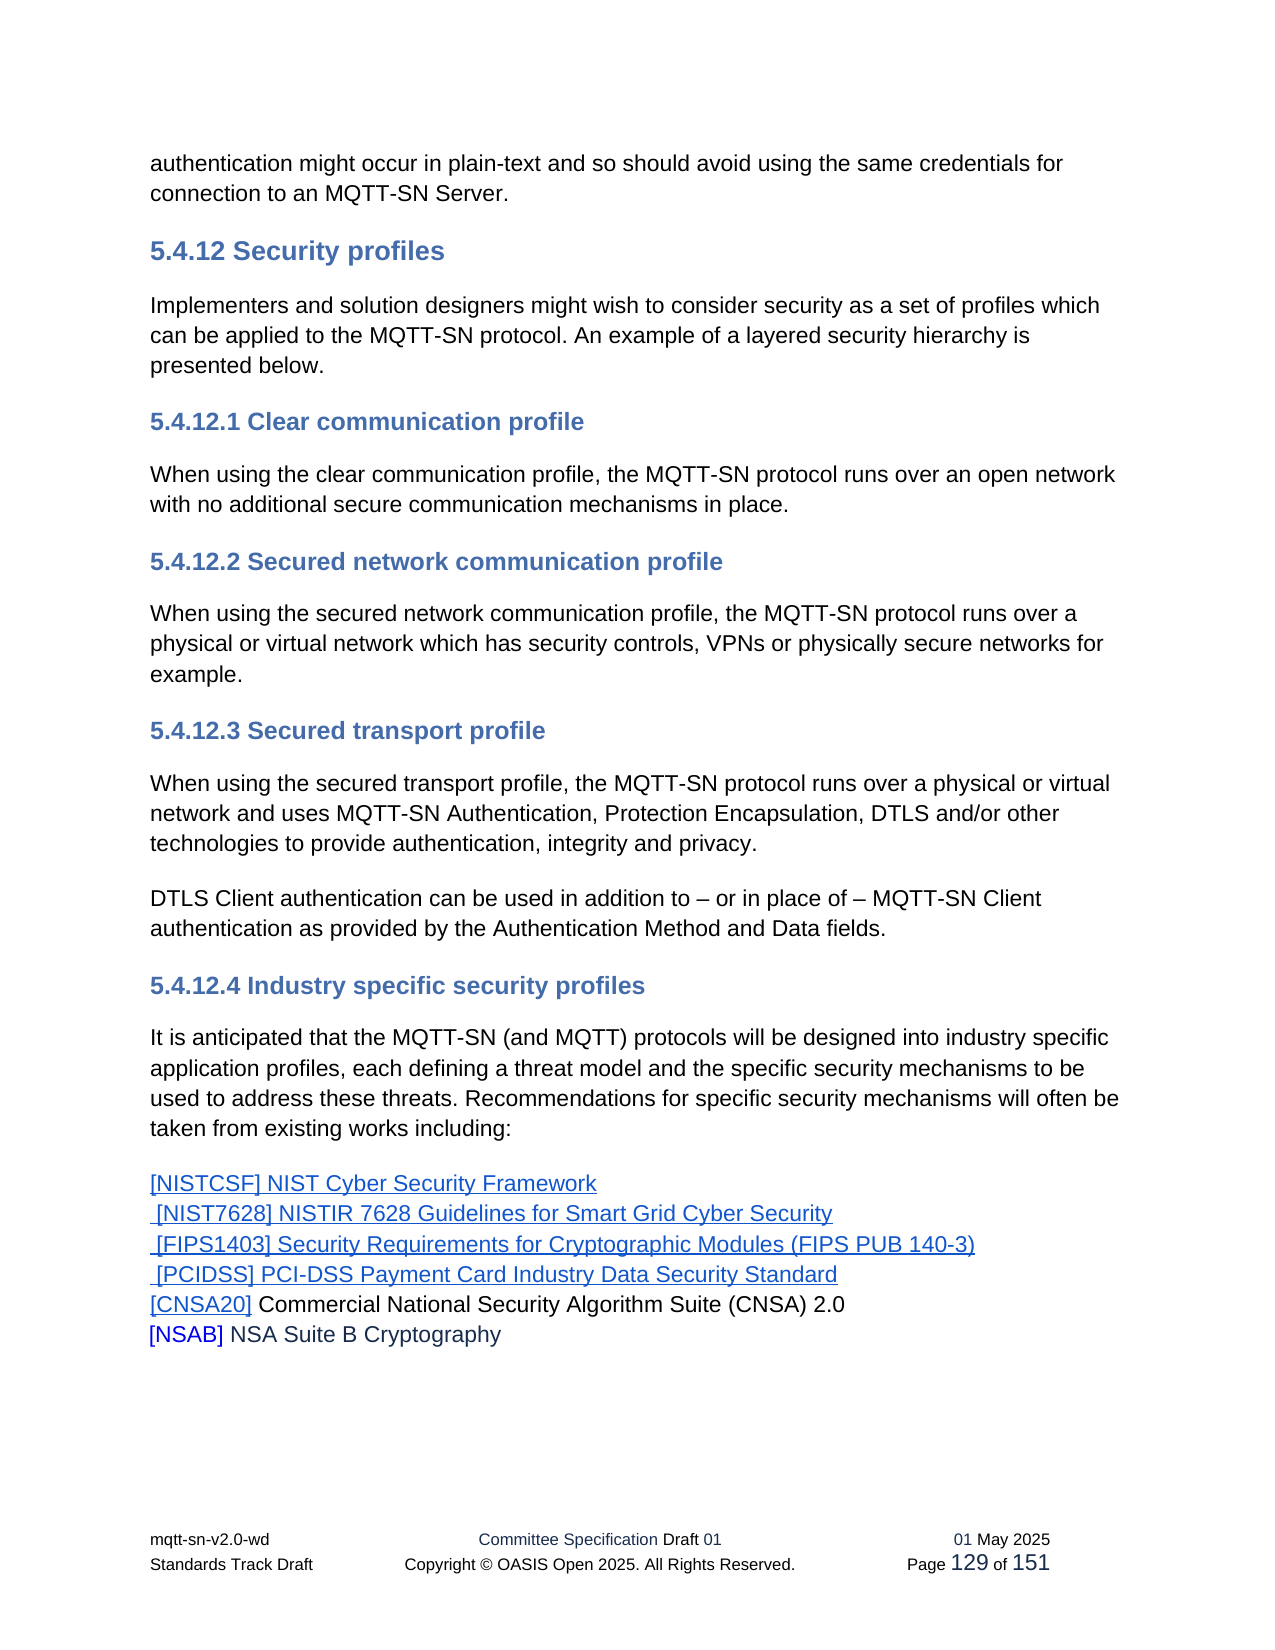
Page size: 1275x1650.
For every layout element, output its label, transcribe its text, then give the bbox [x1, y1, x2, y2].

text When using the clear communication profile, the MQTT-SN protocol runs over an open network with no additional secure communication mechanisms in place. [150, 461, 1125, 518]
text [NISTCSF] NIST Cyber Security Framework [NIST7628] NISTIR 7628 Guidelines for Smart Grid Cyber Security [FIPS1403] Security Requirements for Cryptographic Modules (FIPS PUB 140-3) [PCIDSS] PCI-DSS Payment Card Industry Data Security Standard [CNSA20] Commercial National Security Algorithm Suite (CNSA) 2.0 [150, 1170, 1125, 1317]
subtitle 5.4.12.4 Industry specific security profiles [150, 971, 1124, 999]
text [NSAB] NSA Suite B Cryptography [148, 1321, 1124, 1348]
subtitle 5.4.12.1 Clear communication profile [150, 407, 1124, 436]
text When using the secured network communication profile, the MQTT-SN protocol runs over a physical or virtual network which has security controls, VPNs or physically secure networks for example. [150, 600, 1125, 687]
text Implementers and solution designers might wish to consider security as a set of profiles which can be applied to the MQTT-SN protocol. An example of a layered security hierarchy is presented below. [150, 292, 1125, 378]
text authentication might occur in plain-text and so should avoid using the same credentials for connection to an MQTT-SN Server. [150, 150, 1125, 207]
subtitle 5.4.12 Security profiles [150, 235, 1124, 267]
text It is anticipated that the MQTT-SN (and MQTT) protocols will be designed into industry specific application profiles, each defining a threat model and the specific security mechanisms to be used to address these threats. Recommendations for specific security mechanisms will often be taken from existing works including: [150, 1024, 1125, 1141]
subtitle 5.4.12.2 Secured network communication profile [150, 546, 1124, 575]
text DTLS Client authentication can be used in addition to – or in place of – MQTT-SN Client authentication as provided by the Authentication Method and Data fields. [150, 885, 1125, 942]
subtitle 5.4.12.3 Secured transport profile [150, 716, 1124, 744]
text When using the secured transport profile, the MQTT-SN protocol runs over a physical or virtual network and uses MQTT-SN Authentication, Protection Encapsulation, DTLS and/or other technologies to provide authentication, integrity and privacy. [150, 769, 1125, 856]
